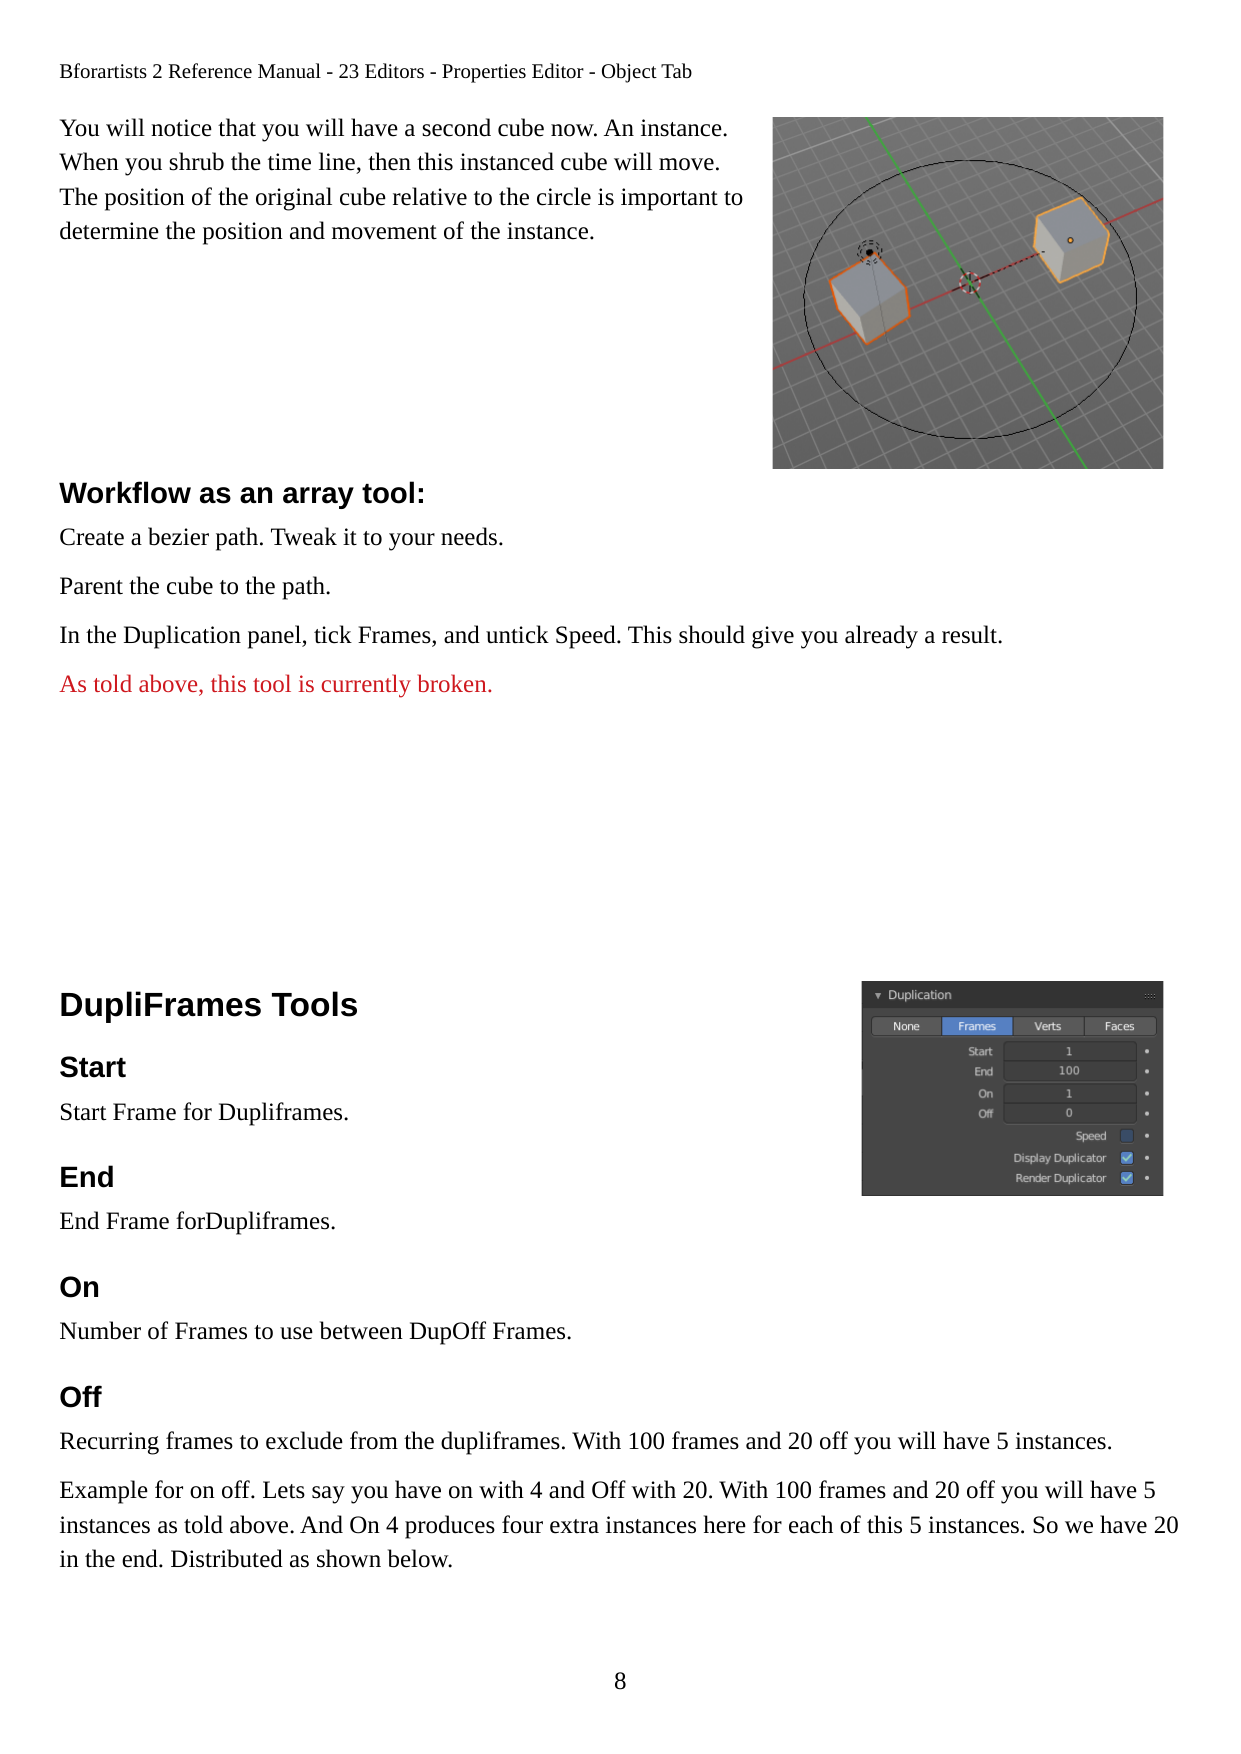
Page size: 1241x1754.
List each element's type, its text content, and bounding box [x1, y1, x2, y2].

picture [772, 117, 1164, 469]
text In the Duplication panel, tick Frames, and untick Speed. This should give you already a result. [59, 620, 1181, 649]
text You will notice that you will have a second cube now. An instance. When you shrub the time line, then this instanced cube will move. The position of the original cube relative to the circle is important to determine the position and movement of the instance. [59, 113, 1181, 245]
subtitle End [59, 1160, 861, 1194]
text Start Frame for Dupliframes. [59, 1097, 861, 1125]
text End Frame forDupliframes. [59, 1206, 1181, 1235]
subtitle Start [59, 1050, 861, 1084]
text Parent the cube to the path. [59, 571, 1181, 600]
text Recurring frames to exclude from the dupliframes. With 100 frames and 20 off you will have 5 instances. [59, 1426, 1181, 1455]
subtitle [1164, 1160, 1181, 1194]
picture [861, 981, 1164, 1196]
text As told above, this tool is currently broken. [59, 669, 1181, 698]
subtitle On [59, 1270, 1181, 1304]
text Create a bezier path. Tweak it to your needs. [59, 522, 1181, 551]
subtitle [1164, 1050, 1181, 1084]
subtitle Off [59, 1380, 1181, 1414]
text Number of Frames to use between DupOff Frames. [59, 1316, 1181, 1345]
subtitle DupliFrames Tools [59, 984, 861, 1023]
text Example for on off. Lets say you have on with 4 and Off with 20. With 100 frames and 20 off you will have 5 instances as told above. And On 4 produces four extra instances here for each of this 5 instances. So we have 20 in the end. Distributed as shown below. [59, 1475, 1181, 1573]
subtitle Workflow as an array tool: [59, 476, 1181, 510]
subtitle [1164, 984, 1181, 1023]
